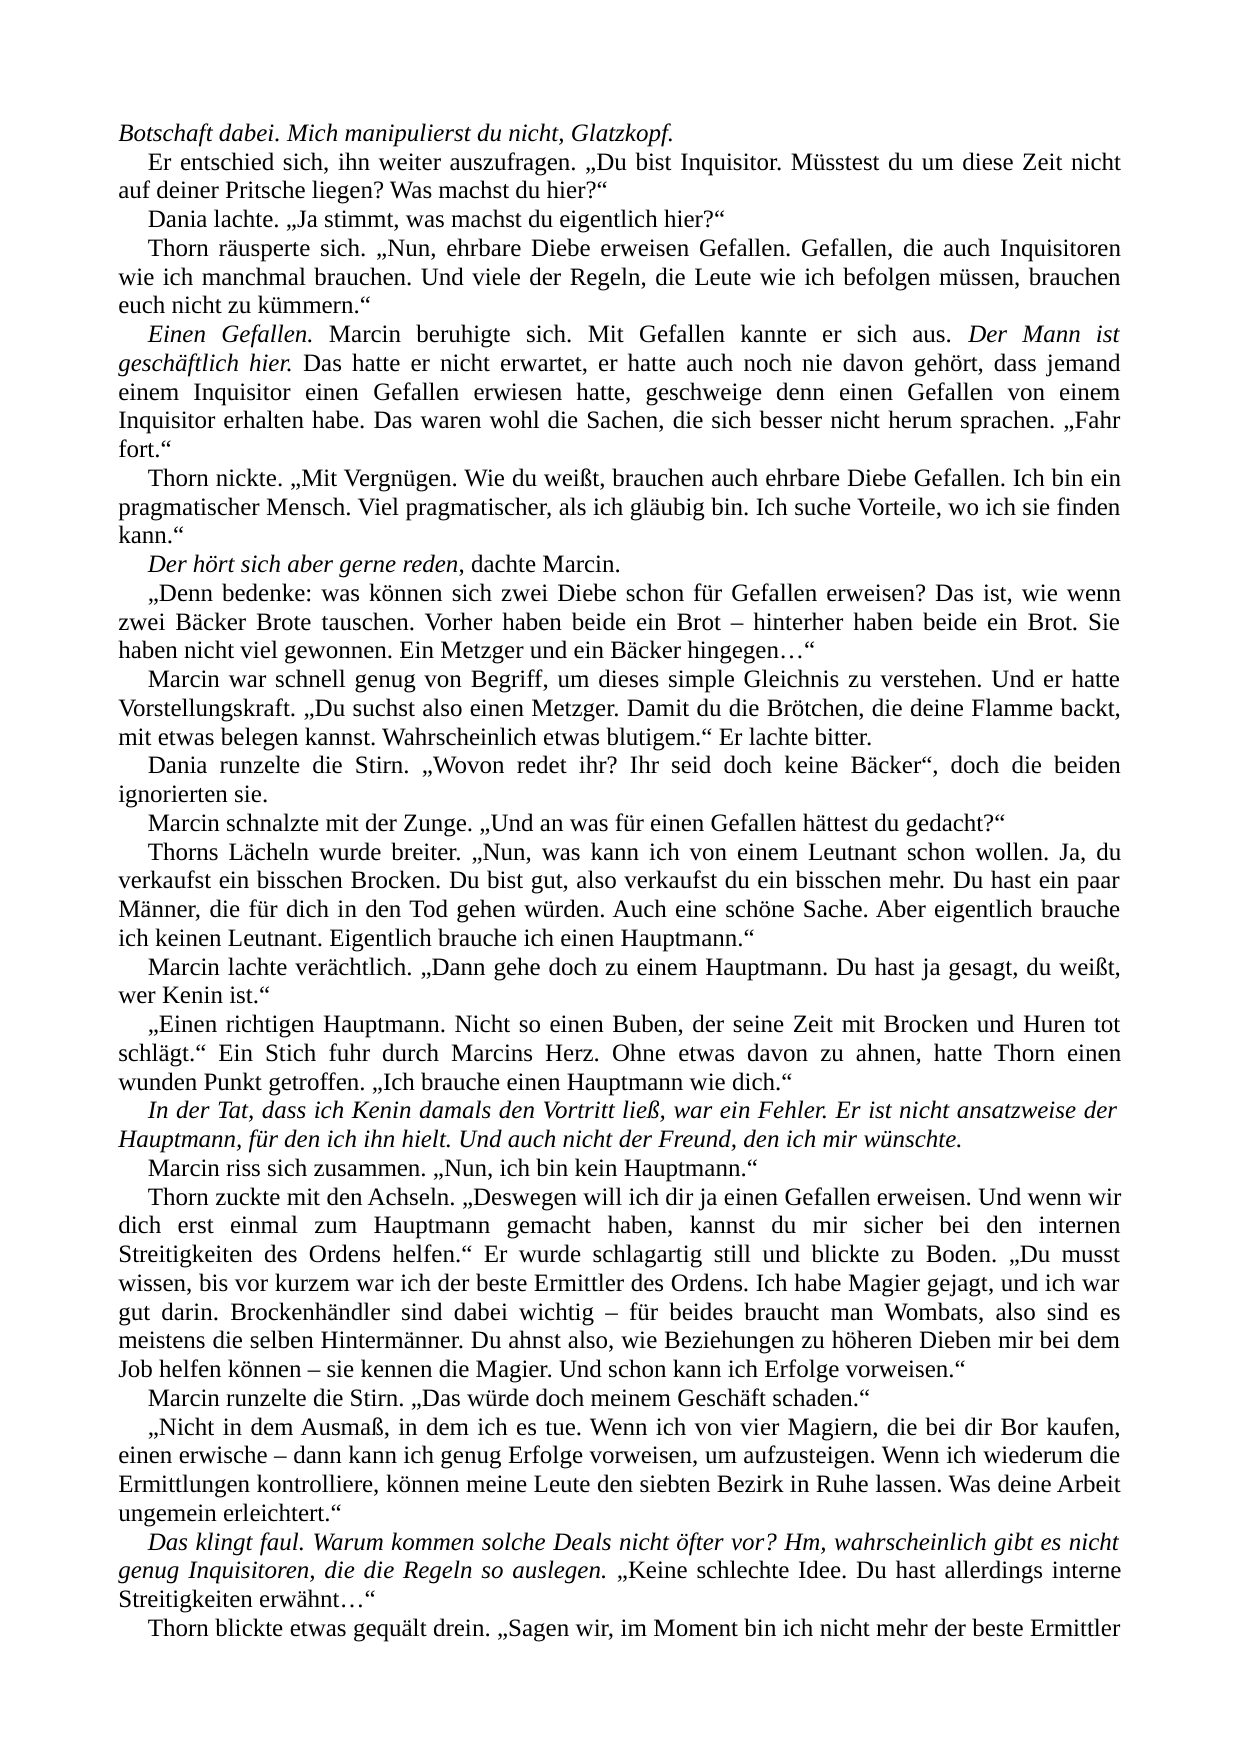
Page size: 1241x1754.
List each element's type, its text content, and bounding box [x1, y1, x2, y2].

text Marcin schnalzte mit der Zunge. „Und an was für einen Gefallen hättest du gedacht?“ [118, 808, 1122, 837]
text Thorn nickte. „Mit Vergnügen. Wie du weißt, brauchen auch ehrbare Diebe Gefallen. Ich bin ein pragmatischer Mensch. Viel pragmatischer, als ich gläubig bin. Ich suche Vorteile, wo ich sie finden kann.“ [118, 463, 1122, 549]
text Das klingt faul. Warum kommen solche Deals nicht öfter vor? Hm, wahrscheinlich gibt es nicht genug Inquisitoren, die die Regeln so auslegen. „Keine schlechte Idee. Du hast allerdings interne Streitigkeiten erwähnt…“ [118, 1527, 1122, 1613]
text In der Tat, dass ich Kenin damals den Vortritt ließ, war ein Fehler. Er ist nicht ansatzweise der Hauptmann, für den ich ihn hielt. Und auch nicht der Freund, den ich mir wünschte. [118, 1096, 1122, 1153]
text Thorn zuckte mit den Achseln. „Deswegen will ich dir ja einen Gefallen erweisen. Und wenn wir dich erst einmal zum Hauptmann gemacht haben, kannst du mir sicher bei den internen Streitigkeiten des Ordens helfen.“ Er wurde schlagartig still und blickte zu Boden. „Du musst wissen, bis vor kurzem war ich der beste Ermittler des Ordens. Ich habe Magier gejagt, und ich war gut darin. Brockenhändler sind dabei wichtig – für beides braucht man Wombats, also sind es meistens die selben Hintermänner. Du ahnst also, wie Beziehungen zu höheren Dieben mir bei dem Job helfen können – sie kennen die Magier. Und schon kann ich Erfolge vorweisen.“ [118, 1182, 1122, 1383]
text Marcin runzelte die Stirn. „Das würde doch meinem Geschäft schaden.“ [118, 1383, 1122, 1412]
text Einen Gefallen. Marcin beruhigte sich. Mit Gefallen kannte er sich aus. Der Mann ist geschäftlich hier. Das hatte er nicht erwartet, er hatte auch noch nie davon gehört, dass jemand einem Inquisitor einen Gefallen erwiesen hatte, geschweige denn einen Gefallen von einem Inquisitor erhalten habe. Das waren wohl die Sachen, die sich besser nicht herum sprachen. „Fahr fort.“ [118, 319, 1122, 463]
text Dania runzelte die Stirn. „Wovon redet ihr? Ihr seid doch keine Bäcker“, doch die beiden ignorierten sie. [118, 751, 1122, 808]
text Dania lachte. „Ja stimmt, was machst du eigentlich hier?“ [118, 204, 1122, 233]
text Botschaft dabei. Mich manipulierst du nicht, Glatzkopf. [118, 118, 1122, 147]
text Marcin war schnell genug von Begriff, um dieses simple Gleichnis zu verstehen. Und er hatte Vorstellungskraft. „Du suchst also einen Metzger. Damit du die Brötchen, die deine Flamme backt, mit etwas belegen kannst. Wahrscheinlich etwas blutigem.“ Er lachte bitter. [118, 664, 1122, 751]
text Thorns Lächeln wurde breiter. „Nun, was kann ich von einem Leutnant schon wollen. Ja, du verkaufst ein bisschen Brocken. Du bist gut, also verkaufst du ein bisschen mehr. Du hast ein paar Männer, die für dich in den Tod gehen würden. Auch eine schöne Sache. Aber eigentlich brauche ich keinen Leutnant. Eigentlich brauche ich einen Hauptmann.“ [118, 837, 1122, 952]
text Thorn räusperte sich. „Nun, ehrbare Diebe erweisen Gefallen. Gefallen, die auch Inquisitoren wie ich manchmal brauchen. Und viele der Regeln, die Leute wie ich befolgen müssen, brauchen euch nicht zu kümmern.“ [118, 233, 1122, 319]
text Thorn blickte etwas gequält drein. „Sagen wir, im Moment bin ich nicht mehr der beste Ermittler [118, 1613, 1122, 1642]
text Er entschied sich, ihn weiter auszufragen. „Du bist Inquisitor. Müsstest du um diese Zeit nicht auf deiner Pritsche liegen? Was machst du hier?“ [118, 147, 1122, 204]
text Marcin riss sich zusammen. „Nun, ich bin kein Hauptmann.“ [118, 1153, 1122, 1182]
text „Einen richtigen Hauptmann. Nicht so einen Buben, der seine Zeit mit Brocken und Huren tot schlägt.“ Ein Stich fuhr durch Marcins Herz. Ohne etwas davon zu ahnen, hatte Thorn einen wunden Punkt getroffen. „Ich brauche einen Hauptmann wie dich.“ [118, 1009, 1122, 1096]
text „Denn bedenke: was können sich zwei Diebe schon für Gefallen erweisen? Das ist, wie wenn zwei Bäcker Brote tauschen. Vorher haben beide ein Brot – hinterher haben beide ein Brot. Sie haben nicht viel gewonnen. Ein Metzger und ein Bäcker hingegen…“ [118, 578, 1122, 664]
text „Nicht in dem Ausmaß, in dem ich es tue. Wenn ich von vier Magiern, die bei dir Bor kaufen, einen erwische – dann kann ich genug Erfolge vorweisen, um aufzusteigen. Wenn ich wiederum die Ermittlungen kontrolliere, können meine Leute den siebten Bezirk in Ruhe lassen. Was deine Arbeit ungemein erleichtert.“ [118, 1412, 1122, 1527]
text Marcin lachte verächtlich. „Dann gehe doch zu einem Hauptmann. Du hast ja gesagt, du weißt, wer Kenin ist.“ [118, 952, 1122, 1009]
text Der hört sich aber gerne reden, dachte Marcin. [118, 549, 1122, 578]
